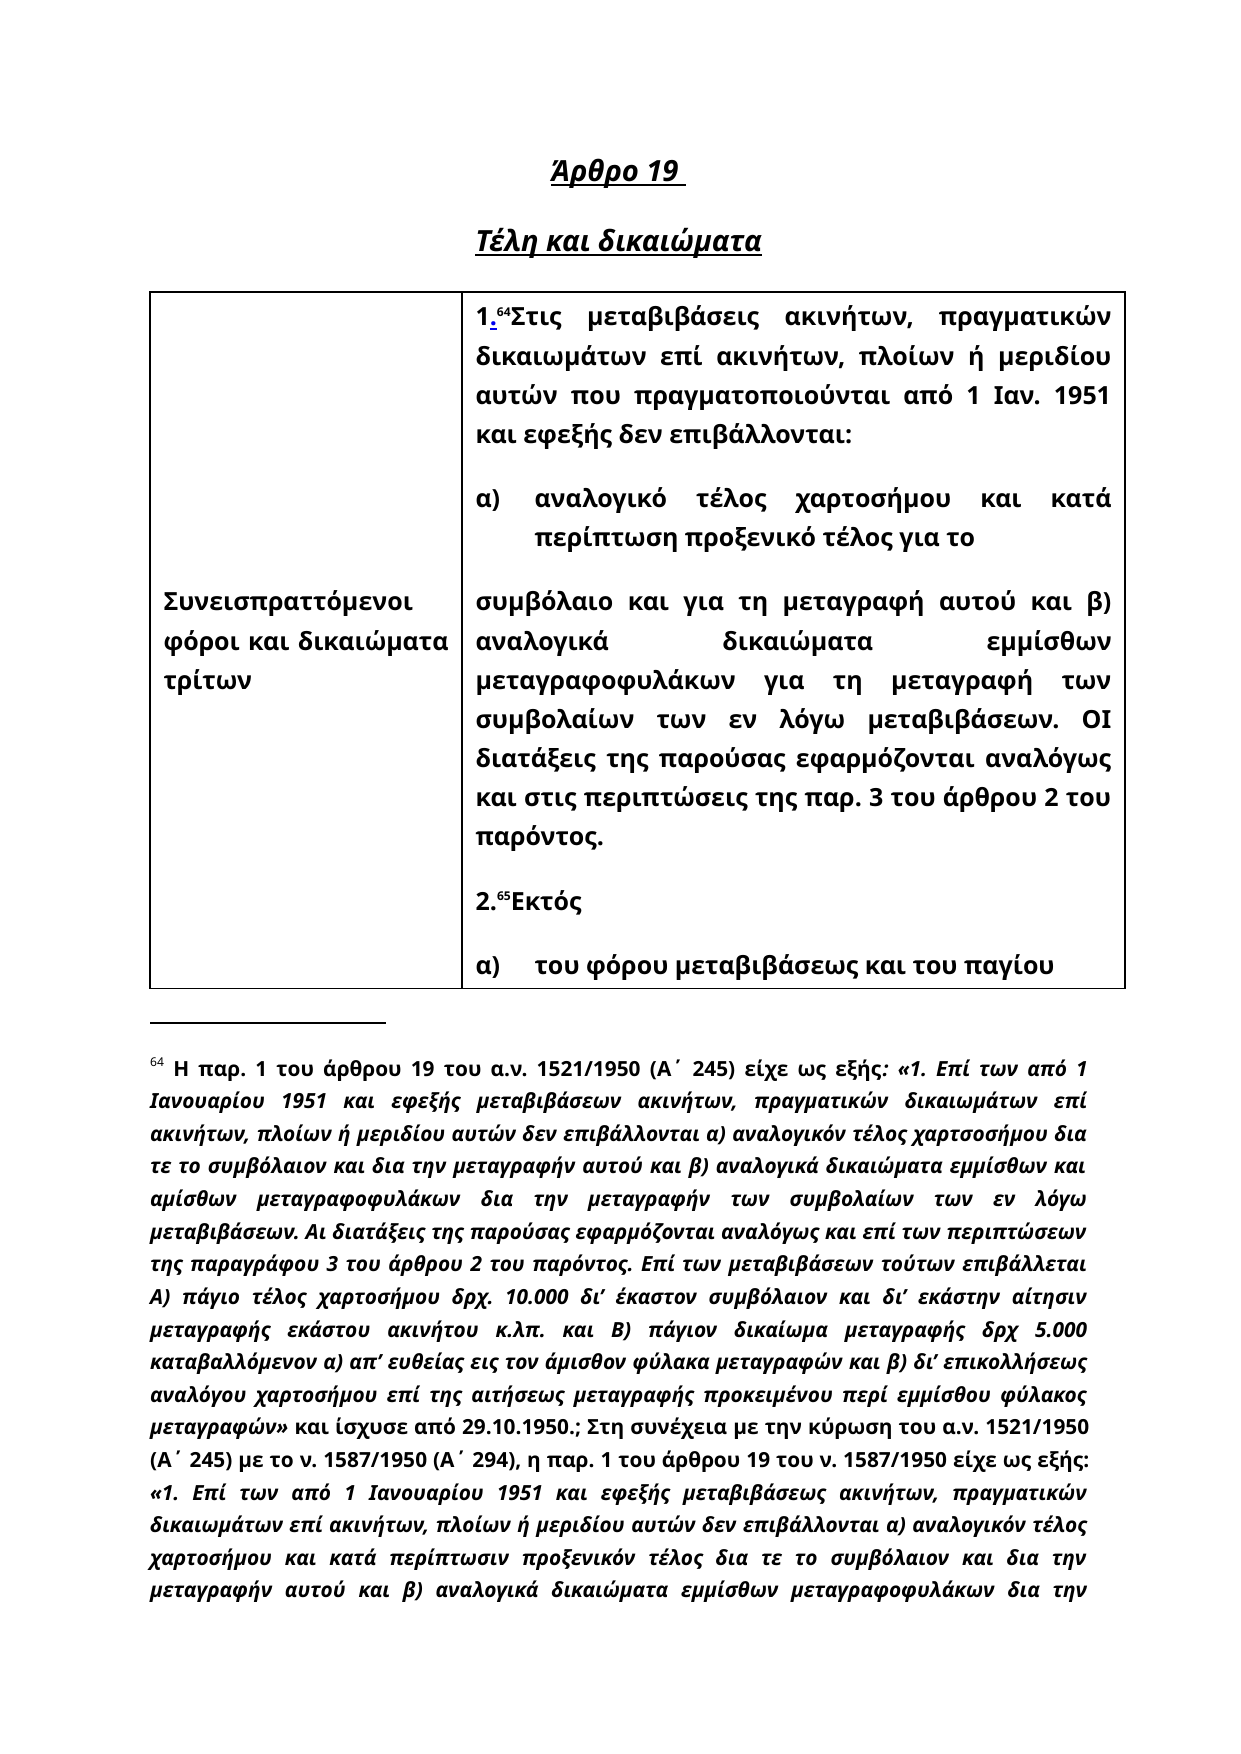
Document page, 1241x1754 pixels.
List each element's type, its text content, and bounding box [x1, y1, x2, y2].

table_header Συνεισπραττόμενοι φόροι και δικαιώματα τρίτων [151, 293, 461, 988]
subtitle Τέλη και δικαιώματα [150, 221, 1090, 260]
subtitle Άρθρο 19 [150, 150, 1090, 190]
table_header 1.Στις μεταβιβάσεις ακινήτων, πραγματικών δικαιωμάτων επί ακινήτων, πλοίων ή μεριδίου αυτών που πραγματοποιούνται από 1 Ιαν. 1951 και εφεξής δεν επιβάλλονται: α) αναλογικό τέλος χαρτοσήμου και κατά περίπτωση προξενικό τέλος για το συμβόλαιο και για τη μεταγραφή αυτού και β) αναλογικά δικαιώματα εμμίσθων μεταγραφοφυλάκων για τη μεταγραφή των συμβολαίων των εν λόγω μεταβιβάσεων. ΟΙ διατάξεις της παρούσας εφαρμόζονται αναλόγως και στις περιπτώσεις της παρ. 3 του άρθρου 2 του παρόντος. 2.Εκτός α) του φόρου μεταβιβάσεως και του παγίου [463, 293, 1124, 988]
